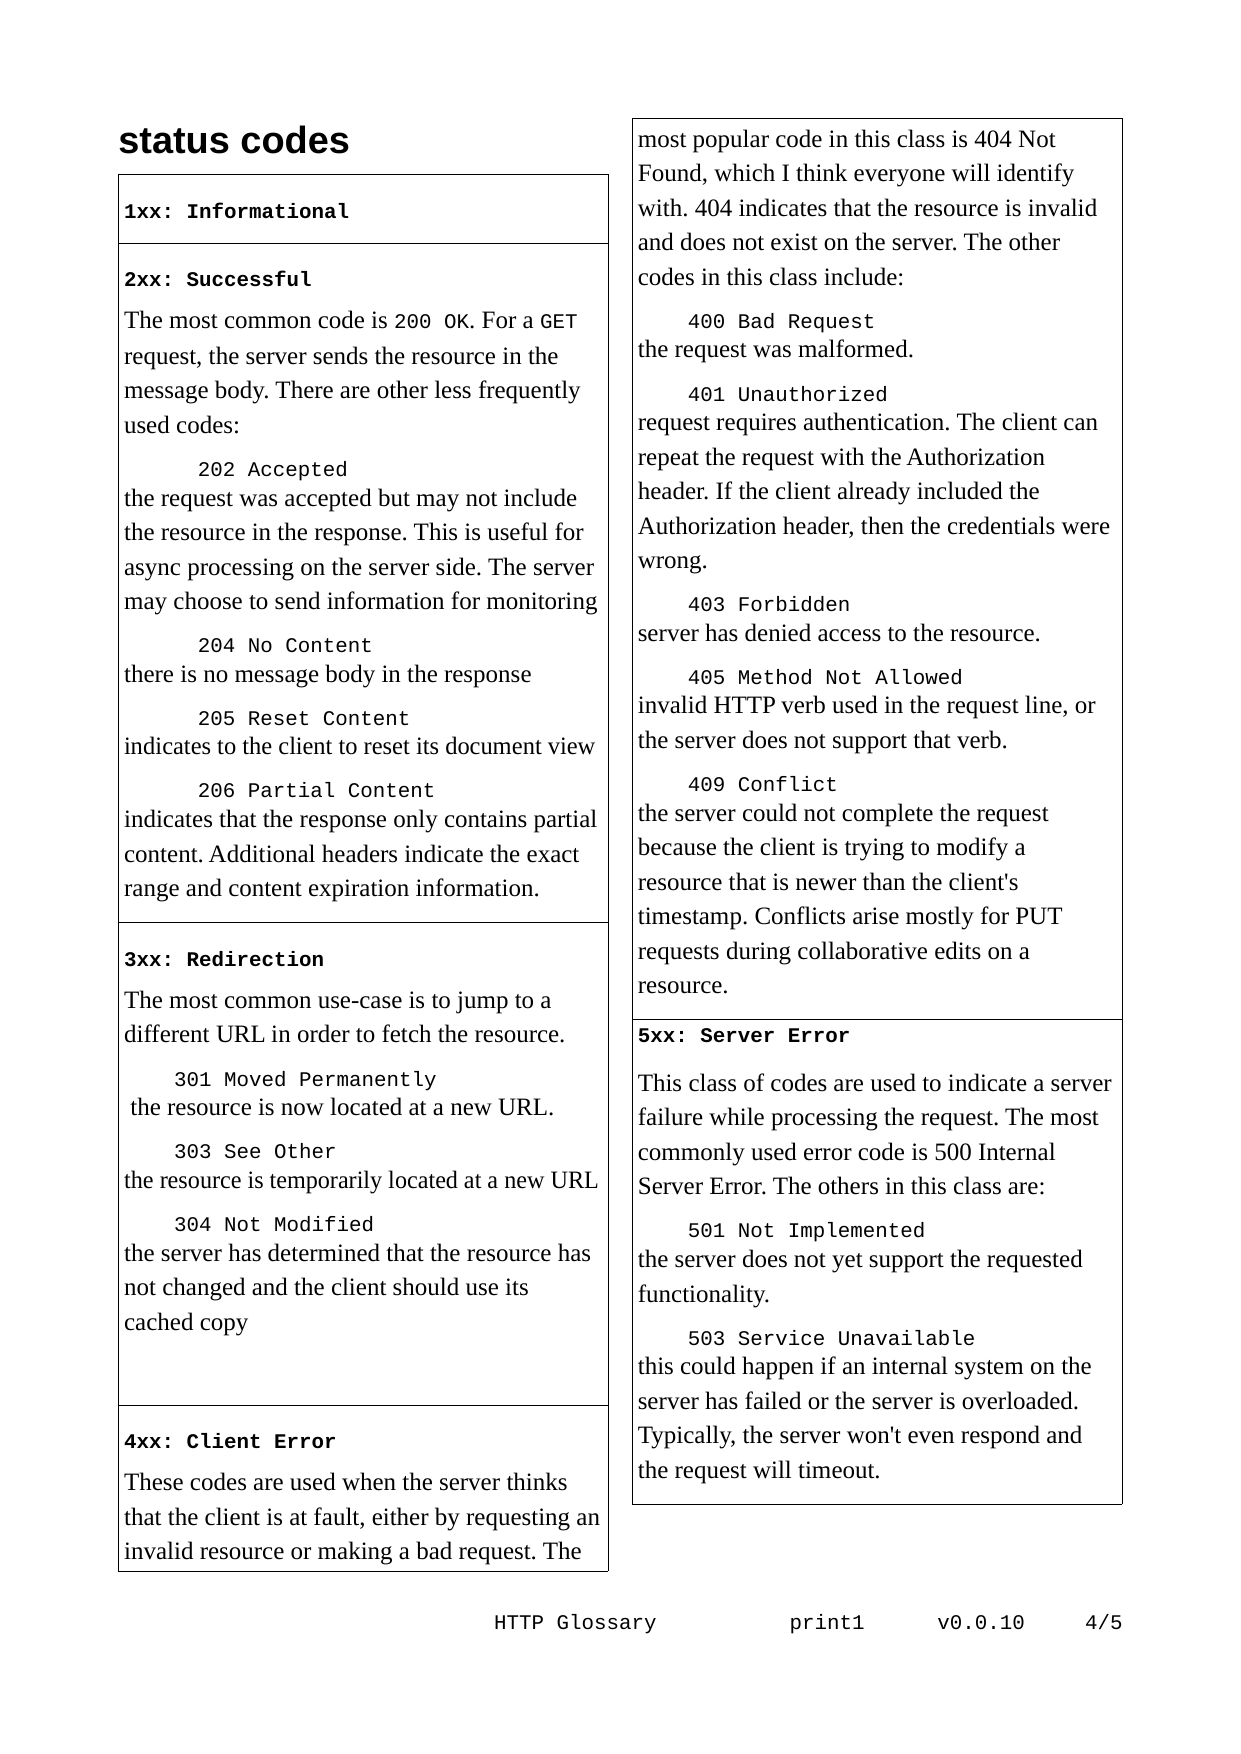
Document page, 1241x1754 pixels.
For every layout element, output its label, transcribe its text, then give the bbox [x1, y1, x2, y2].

subtitle status codes [118, 118, 608, 162]
table_header 1xx: Informational [119, 175, 608, 243]
table_cell 4xx: Client Error These codes are used when the server thinks that the client is at fault, either by requesting an invalid resource or making a bad request. The [119, 1406, 608, 1571]
table_cell 2xx: Successful The most common code is 200 OK. For a GET request, the server sends the resource in the message body. There are other less frequently used codes: 202 Accepted the request was accepted but may not include the resource in the response. This is useful for async processing on the server side. The server may choose to send information for monitoring 204 No Content there is no message body in the response 205 Reset Content indicates to the client to reset its document view 206 Partial Content indicates that the response only contains partial content. Additional headers indicate the exact range and content expiration information. [119, 244, 608, 922]
table_cell 5xx: Server Error This class of codes are used to indicate a server failure while processing the request. The most commonly used error code is 500 Internal Server Error. The others in this class are: 501 Not Implemented the server does not yet support the requested functionality. 503 Service Unavailable this could happen if an internal system on the server has failed or the server is overloaded. Typically, the server won't even respond and the request will timeout. [633, 1020, 1122, 1504]
table_cell 3xx: Redirection The most common use-case is to jump to a different URL in order to fetch the resource. 301 Moved Permanently the resource is now located at a new URL. 303 See Other the resource is temporarily located at a new URL 304 Not Modified the server has determined that the resource has not changed and the client should use its cached copy [119, 923, 608, 1405]
table_cell most popular code in this class is 404 Not Found, which I think everyone will identify with. 404 indicates that the resource is invalid and does not exist on the server. The other codes in this class include: 400 Bad Request the request was malformed. 401 Unauthorized request requires authentication. The client can repeat the request with the Authorization header. If the client already included the Authorization header, then the credentials were wrong. 403 Forbidden server has denied access to the resource. 405 Method Not Allowed invalid HTTP verb used in the request line, or the server does not support that verb. 409 Conflict the server could not complete the request because the client is trying to modify a resource that is newer than the client's timestamp. Conflicts arise mostly for PUT requests during collaborative edits on a resource. [633, 119, 1122, 1019]
